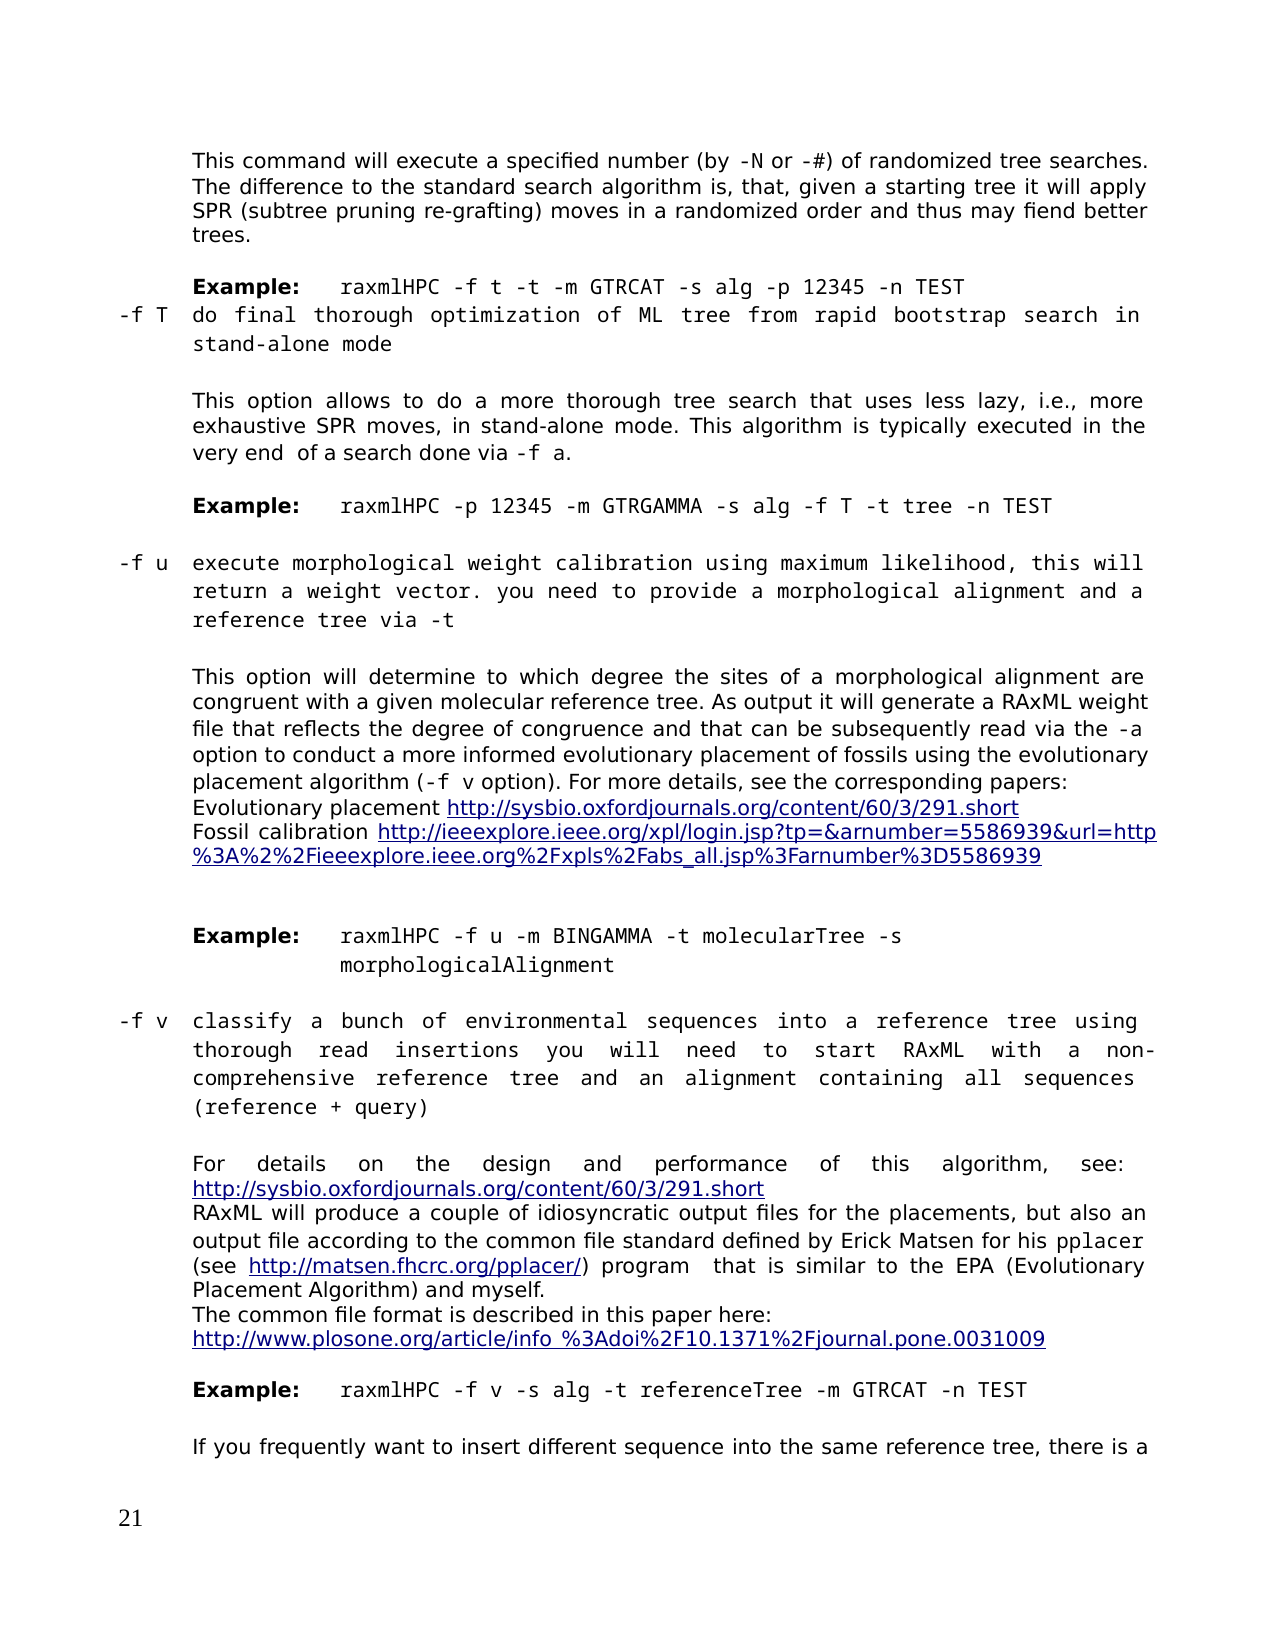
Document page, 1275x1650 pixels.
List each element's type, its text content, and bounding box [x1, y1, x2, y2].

text -f u execute morphological weight calibration using maximum likelihood, this will return a weight vector. you need to provide a morphological alignment and a reference tree via -t [118, 548, 1157, 633]
text -f T do final thorough optimization of ML tree from rapid bootstrap search in stand-alone mode [118, 301, 1157, 357]
text For details on the design and performance of this algorithm, see: http://sysbio.oxfordjournals.org/content/60/3/291.short [118, 1149, 1157, 1201]
text Evolutionary placement http://sysbio.oxfordjournals.org/content/60/3/291.short [118, 796, 1157, 820]
text Fossil calibration http://ieeexplore.ieee.org/xpl/login.jsp?tp=&arnumber=5586939&url=http%3A%2%2Fieeexplore.ieee.org%2Fxpls%2Fabs_all.jsp%3Farnumber%3D5586939 [192, 820, 1157, 868]
text Example: raxmlHPC -f v -s alg -t referenceTree -m GTRCAT -n TEST [118, 1376, 1157, 1404]
text Example: raxmlHPC -f t -t -m GTRCAT -s alg -p 12345 -n TEST [118, 272, 1157, 301]
text -f v classify a bunch of environmental sequences into a reference tree using thorough read insertions you will need to start RAxML with a non- comprehensive reference tree and an alignment containing all sequences (reference + query) [118, 1007, 1157, 1120]
text Example: raxmlHPC -f u -m BINGAMMA -t molecularTree -s morphologicalAlignment [118, 921, 1157, 978]
text Example: raxmlHPC -p 12345 -m GTRGAMMA -s alg -f T -t tree -n TEST [118, 491, 1157, 520]
text http://www.plosone.org/article/info %3Adoi%2F10.1371%2Fjournal.pone.0031009 [118, 1327, 1157, 1351]
text This option allows to do a more thorough tree search that uses less lazy, i.e., more exhaustive SPR moves, in stand-alone mode. This algorithm is typically executed in the very end of a search done via -f a. [118, 386, 1157, 467]
text RAxML will produce a couple of idiosyncratic output files for the placements, but also an output file according to the common file standard defined by Erick Matsen for his pplacer (see http://matsen.fhcrc.org/pplacer/) program that is similar to the EPA (Evolutionary Placement Algorithm) and myself. [118, 1201, 1157, 1303]
text If you frequently want to insert different sequence into the same reference tree, there is a [118, 1432, 1157, 1461]
text The common file format is described in this paper here: [118, 1303, 1157, 1327]
text This command will execute a specified number (by -N or -#) of randomized tree searches. The difference to the standard search algorithm is, that, given a starting tree it will apply SPR (subtree pruning re-grafting) moves in a randomized order and thus may fiend better trees. [118, 147, 1157, 248]
text This option will determine to which degree the sites of a morphological alignment are congruent with a given molecular reference tree. As output it will generate a RAxML weight file that reflects the degree of congruence and that can be subsequently read via the -a option to conduct a more informed evolutionary placement of fossils using the evolutionary placement algorithm (-f v option). For more details, see the corresponding papers: [118, 662, 1157, 796]
